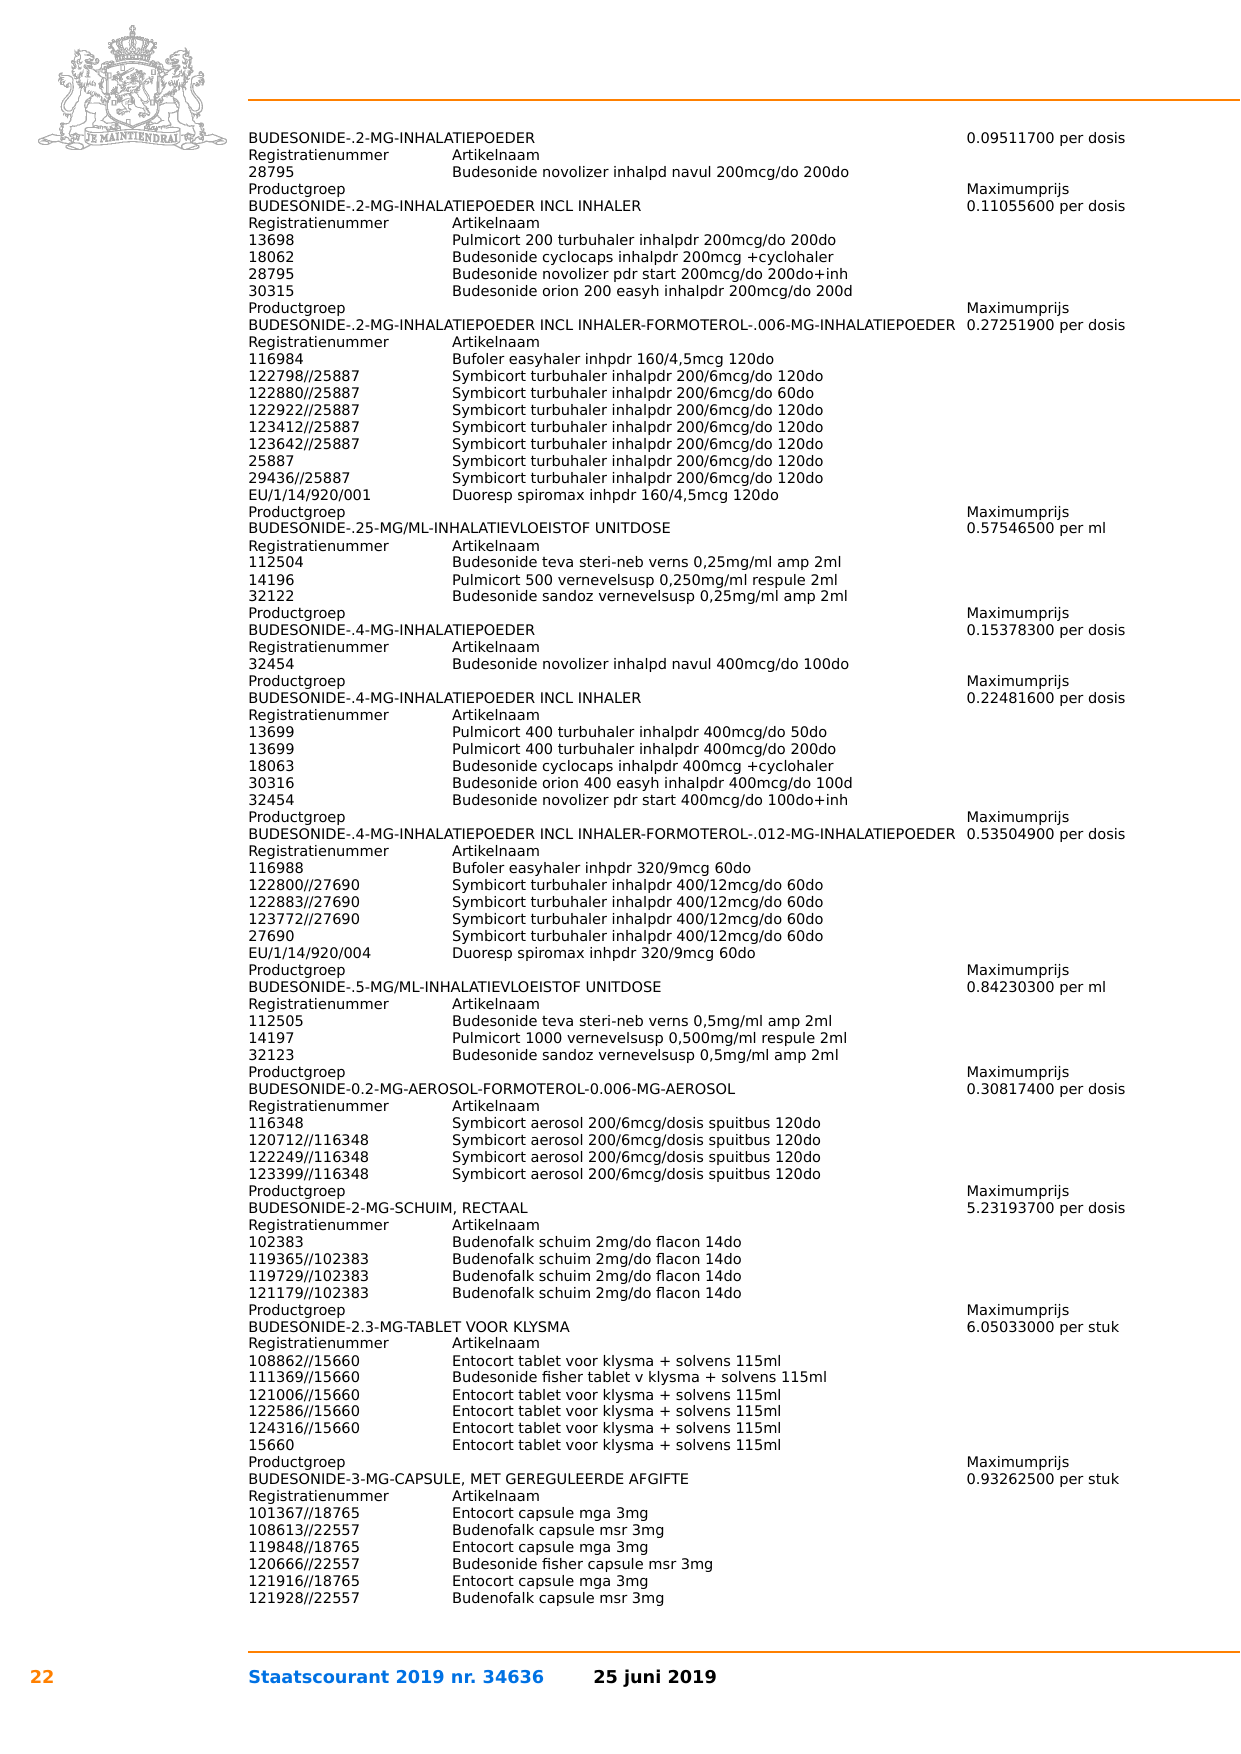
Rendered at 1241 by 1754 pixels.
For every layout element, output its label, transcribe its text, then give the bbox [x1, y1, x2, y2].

table_cell [961, 707, 1163, 724]
table_cell 13699 [248, 724, 446, 741]
table_cell [961, 1132, 1163, 1149]
table_cell 29436//25887 [248, 470, 446, 486]
table_cell Productgroep [248, 300, 446, 317]
table_cell Entocort capsule mga 3mg [446, 1573, 961, 1590]
table_cell Entocort capsule mga 3mg [446, 1505, 961, 1522]
table_cell [446, 181, 961, 198]
table_cell BUDESONIDE-2.3-MG-TABLET VOOR KLYSMA [248, 1319, 961, 1335]
table_cell Budesonide teva steri-neb verns 0,25mg/ml amp 2ml [446, 554, 961, 571]
table_cell Maximumprijs [961, 504, 1163, 520]
table_cell 25887 [248, 453, 446, 469]
table_cell 108862//15660 [248, 1353, 446, 1369]
table_cell 32123 [248, 1047, 446, 1064]
table_cell [961, 164, 1163, 181]
table_cell [961, 368, 1163, 384]
table_cell [961, 775, 1163, 792]
table_cell 121928//22557 [248, 1590, 446, 1607]
table_cell [961, 351, 1163, 368]
table_cell Artikelnaam [446, 1217, 961, 1233]
table_cell Artikelnaam [446, 147, 961, 164]
table_cell Artikelnaam [446, 1335, 961, 1352]
table_cell 0.22481600 per dosis [961, 690, 1163, 707]
table_cell 15660 [248, 1437, 446, 1454]
table_cell 30316 [248, 775, 446, 792]
table_cell Budesonide cyclocaps inhalpdr 200mcg +cyclohaler [446, 249, 961, 266]
table_cell [961, 486, 1163, 503]
table_cell 0.30817400 per dosis [961, 1081, 1163, 1098]
table_cell [961, 1420, 1163, 1437]
table_cell Budenofalk schuim 2mg/do flacon 14do [446, 1234, 961, 1251]
table_cell 122880//25887 [248, 385, 446, 402]
table_cell [961, 1353, 1163, 1369]
table_cell Artikelnaam [446, 1098, 961, 1115]
table_cell 14196 [248, 571, 446, 588]
table_cell [446, 962, 961, 979]
table_cell Entocort tablet voor klysma + solvens 115ml [446, 1353, 961, 1369]
table_cell 108613//22557 [248, 1522, 446, 1539]
table_cell Symbicort aerosol 200/6mcg/dosis spuitbus 120do [446, 1166, 961, 1183]
table_cell [961, 1098, 1163, 1115]
table_cell Budesonide sandoz vernevelsusp 0,25mg/ml amp 2ml [446, 588, 961, 605]
table_cell Pulmicort 400 turbuhaler inhalpdr 400mcg/do 50do [446, 724, 961, 741]
table_cell 32454 [248, 792, 446, 809]
table_cell Registratienummer [248, 707, 446, 724]
table_cell [446, 1301, 961, 1318]
table_cell BUDESONIDE-.4-MG-INHALATIEPOEDER [248, 622, 961, 639]
table_cell [446, 300, 961, 317]
table_cell [961, 453, 1163, 469]
table_cell Symbicort aerosol 200/6mcg/dosis spuitbus 120do [446, 1132, 961, 1149]
table_cell [446, 1064, 961, 1081]
table_cell Entocort tablet voor klysma + solvens 115ml [446, 1386, 961, 1403]
table_cell [961, 1335, 1163, 1352]
table_cell [961, 843, 1163, 860]
table_cell 123642//25887 [248, 436, 446, 452]
table_cell [961, 436, 1163, 452]
table_cell 28795 [248, 266, 446, 283]
table_cell [961, 385, 1163, 402]
table_cell 0.27251900 per dosis [961, 317, 1163, 334]
table_cell [446, 504, 961, 520]
table_cell [961, 996, 1163, 1013]
table_cell 0.84230300 per ml [961, 979, 1163, 996]
table_cell [961, 656, 1163, 673]
table_cell 32122 [248, 588, 446, 605]
table_cell 116988 [248, 860, 446, 877]
table_cell Symbicort turbuhaler inhalpdr 200/6mcg/do 120do [446, 368, 961, 384]
table_cell 121179//102383 [248, 1285, 446, 1301]
table_cell Maximumprijs [961, 605, 1163, 622]
table_cell [961, 1369, 1163, 1386]
table_cell Symbicort turbuhaler inhalpdr 400/12mcg/do 60do [446, 911, 961, 928]
table_cell Productgroep [248, 504, 446, 520]
table_cell [961, 1251, 1163, 1267]
table_cell [961, 911, 1163, 928]
table_cell 112505 [248, 1013, 446, 1030]
table_cell Artikelnaam [446, 639, 961, 656]
table_cell Productgroep [248, 1301, 446, 1318]
table_cell Productgroep [248, 1183, 446, 1199]
table_cell [961, 232, 1163, 249]
table_cell [961, 1522, 1163, 1539]
table_cell Budenofalk capsule msr 3mg [446, 1590, 961, 1607]
table_cell Productgroep [248, 1454, 446, 1471]
table_cell 119729//102383 [248, 1268, 446, 1284]
table_cell 122883//27690 [248, 894, 446, 911]
table_cell [961, 249, 1163, 266]
table_cell 6.05033000 per stuk [961, 1319, 1163, 1335]
table_cell Maximumprijs [961, 181, 1163, 198]
table_cell [961, 1285, 1163, 1301]
table_cell 122586//15660 [248, 1403, 446, 1420]
table_cell 119848//18765 [248, 1539, 446, 1556]
table_cell BUDESONIDE-.5-MG/ML-INHALATIEVLOEISTOF UNITDOSE [248, 979, 961, 996]
table_cell Productgroep [248, 1064, 446, 1081]
table_cell BUDESONIDE-3-MG-CAPSULE, MET GEREGULEERDE AFGIFTE [248, 1471, 961, 1488]
table_cell BUDESONIDE-0.2-MG-AEROSOL-FORMOTEROL-0.006-MG-AEROSOL [248, 1081, 961, 1098]
table_cell 102383 [248, 1234, 446, 1251]
table_cell Registratienummer [248, 1098, 446, 1115]
table_cell 28795 [248, 164, 446, 181]
table_cell Maximumprijs [961, 962, 1163, 979]
table_cell [961, 1166, 1163, 1183]
table_cell 13698 [248, 232, 446, 249]
table_cell 120712//116348 [248, 1132, 446, 1149]
table_cell Budesonide novolizer pdr start 400mcg/do 100do+inh [446, 792, 961, 809]
table_cell 0.09511700 per dosis [961, 130, 1163, 147]
table_cell [961, 1217, 1163, 1233]
table_cell BUDESONIDE-.2-MG-INHALATIEPOEDER INCL INHALER-FORMOTEROL-.006-MG-INHALATIEPOEDER [248, 317, 961, 334]
table_cell Budesonide novolizer inhalpd navul 200mcg/do 200do [446, 164, 961, 181]
table_cell Bufoler easyhaler inhpdr 320/9mcg 60do [446, 860, 961, 877]
table_cell 13699 [248, 741, 446, 758]
table_cell Registratienummer [248, 215, 446, 232]
table_cell Symbicort turbuhaler inhalpdr 200/6mcg/do 120do [446, 470, 961, 486]
table_cell Registratienummer [248, 538, 446, 554]
table_cell [446, 605, 961, 622]
table_cell [961, 334, 1163, 351]
table_cell Artikelnaam [446, 334, 961, 351]
table_cell Artikelnaam [446, 996, 961, 1013]
table_cell Productgroep [248, 809, 446, 826]
table_cell Budesonide novolizer inhalpd navul 400mcg/do 100do [446, 656, 961, 673]
table_cell [961, 1386, 1163, 1403]
table_cell Budesonide orion 200 easyh inhalpdr 200mcg/do 200d [446, 283, 961, 300]
table_cell BUDESONIDE-2-MG-SCHUIM, RECTAAL [248, 1200, 961, 1217]
table_cell [961, 945, 1163, 962]
table_cell Registratienummer [248, 639, 446, 656]
table_cell 116348 [248, 1115, 446, 1132]
table_cell [961, 554, 1163, 571]
table_cell Budesonide novolizer pdr start 200mcg/do 200do+inh [446, 266, 961, 283]
table_cell [961, 741, 1163, 758]
table_cell Productgroep [248, 181, 446, 198]
table_cell Pulmicort 400 turbuhaler inhalpdr 400mcg/do 200do [446, 741, 961, 758]
table_cell [961, 1030, 1163, 1047]
table_cell Budenofalk schuim 2mg/do flacon 14do [446, 1251, 961, 1267]
table_cell Productgroep [248, 605, 446, 622]
table_cell [961, 402, 1163, 418]
table_cell Budesonide cyclocaps inhalpdr 400mcg +cyclohaler [446, 758, 961, 775]
table_cell Registratienummer [248, 1217, 446, 1233]
table_cell Budenofalk capsule msr 3mg [446, 1522, 961, 1539]
picture [38, 25, 227, 150]
table_cell Duoresp spiromax inhpdr 320/9mcg 60do [446, 945, 961, 962]
table_cell Entocort capsule mga 3mg [446, 1539, 961, 1556]
table_cell Maximumprijs [961, 809, 1163, 826]
table_cell Symbicort turbuhaler inhalpdr 200/6mcg/do 120do [446, 436, 961, 452]
table_cell Budesonide sandoz vernevelsusp 0,5mg/ml amp 2ml [446, 1047, 961, 1064]
table_cell 30315 [248, 283, 446, 300]
table_cell Maximumprijs [961, 1454, 1163, 1471]
table_cell 124316//15660 [248, 1420, 446, 1437]
table_cell Maximumprijs [961, 1064, 1163, 1081]
table_cell [961, 724, 1163, 741]
table_cell [961, 419, 1163, 436]
table_cell [961, 588, 1163, 605]
table_cell [961, 894, 1163, 911]
table_cell [961, 538, 1163, 554]
table_cell BUDESONIDE-.2-MG-INHALATIEPOEDER INCL INHALER [248, 198, 961, 215]
table_cell Symbicort turbuhaler inhalpdr 200/6mcg/do 60do [446, 385, 961, 402]
table_cell [961, 860, 1163, 877]
table_cell [961, 215, 1163, 232]
table_cell [446, 673, 961, 690]
table_cell [446, 1183, 961, 1199]
table_cell EU/1/14/920/001 [248, 486, 446, 503]
table_cell [961, 1013, 1163, 1030]
table_cell [961, 1403, 1163, 1420]
table_cell Pulmicort 200 turbuhaler inhalpdr 200mcg/do 200do [446, 232, 961, 249]
table_cell 122922//25887 [248, 402, 446, 418]
table_cell 123412//25887 [248, 419, 446, 436]
table_cell [961, 792, 1163, 809]
table_cell BUDESONIDE-.2-MG-INHALATIEPOEDER [248, 130, 961, 147]
table_cell Registratienummer [248, 1488, 446, 1505]
table_cell [961, 1505, 1163, 1522]
table_cell 32454 [248, 656, 446, 673]
table_cell Symbicort turbuhaler inhalpdr 200/6mcg/do 120do [446, 402, 961, 418]
table_cell [961, 877, 1163, 894]
table_cell [961, 266, 1163, 283]
table_cell [961, 1573, 1163, 1590]
table_cell 111369//15660 [248, 1369, 446, 1386]
table_cell [961, 639, 1163, 656]
table_cell Maximumprijs [961, 1183, 1163, 1199]
table_cell Entocort tablet voor klysma + solvens 115ml [446, 1437, 961, 1454]
table_cell Maximumprijs [961, 673, 1163, 690]
table_cell [446, 809, 961, 826]
table_cell Maximumprijs [961, 1301, 1163, 1318]
table_cell [961, 1539, 1163, 1556]
table_cell 18063 [248, 758, 446, 775]
table_cell 0.53504900 per dosis [961, 826, 1163, 843]
table_cell [961, 1488, 1163, 1505]
table_cell 120666//22557 [248, 1556, 446, 1573]
table_cell [961, 1149, 1163, 1166]
table_cell 123772//27690 [248, 911, 446, 928]
table_cell Symbicort turbuhaler inhalpdr 200/6mcg/do 120do [446, 419, 961, 436]
table_cell 0.15378300 per dosis [961, 622, 1163, 639]
table_cell [961, 571, 1163, 588]
table_cell 112504 [248, 554, 446, 571]
table_cell 0.93262500 per stuk [961, 1471, 1163, 1488]
table_cell Artikelnaam [446, 538, 961, 554]
table_cell Artikelnaam [446, 707, 961, 724]
table_cell Symbicort turbuhaler inhalpdr 400/12mcg/do 60do [446, 928, 961, 945]
table_cell [961, 283, 1163, 300]
table_cell [961, 1437, 1163, 1454]
table_cell [961, 147, 1163, 164]
table_cell [961, 1234, 1163, 1251]
table_cell Maximumprijs [961, 300, 1163, 317]
table_cell BUDESONIDE-.4-MG-INHALATIEPOEDER INCL INHALER [248, 690, 961, 707]
table_cell Registratienummer [248, 147, 446, 164]
table_cell Productgroep [248, 962, 446, 979]
table_cell Symbicort aerosol 200/6mcg/dosis spuitbus 120do [446, 1149, 961, 1166]
table_cell Duoresp spiromax inhpdr 160/4,5mcg 120do [446, 486, 961, 503]
table_cell Symbicort turbuhaler inhalpdr 400/12mcg/do 60do [446, 894, 961, 911]
table_cell 101367//18765 [248, 1505, 446, 1522]
table_cell Artikelnaam [446, 215, 961, 232]
table_cell 121916//18765 [248, 1573, 446, 1590]
table_cell Productgroep [248, 673, 446, 690]
table_cell Entocort tablet voor klysma + solvens 115ml [446, 1420, 961, 1437]
table_cell 116984 [248, 351, 446, 368]
table_cell [961, 1590, 1163, 1607]
table_cell Registratienummer [248, 1335, 446, 1352]
table_cell [961, 1047, 1163, 1064]
table_cell Pulmicort 1000 vernevelsusp 0,500mg/ml respule 2ml [446, 1030, 961, 1047]
table_cell Budesonide fisher tablet v klysma + solvens 115ml [446, 1369, 961, 1386]
table_cell 5.23193700 per dosis [961, 1200, 1163, 1217]
table_cell Budesonide orion 400 easyh inhalpdr 400mcg/do 100d [446, 775, 961, 792]
table_cell Registratienummer [248, 843, 446, 860]
table_cell [961, 470, 1163, 486]
table_cell [961, 928, 1163, 945]
table_cell Budenofalk schuim 2mg/do flacon 14do [446, 1268, 961, 1284]
table_cell [961, 1268, 1163, 1284]
table_cell EU/1/14/920/004 [248, 945, 446, 962]
table_cell 18062 [248, 249, 446, 266]
table_cell 119365//102383 [248, 1251, 446, 1267]
table_cell 27690 [248, 928, 446, 945]
table_cell 122249//116348 [248, 1149, 446, 1166]
table_cell Registratienummer [248, 996, 446, 1013]
table_cell 0.57546500 per ml [961, 520, 1163, 537]
table_cell 122798//25887 [248, 368, 446, 384]
table_cell [961, 758, 1163, 775]
table_cell [961, 1115, 1163, 1132]
table_cell 123399//116348 [248, 1166, 446, 1183]
table_cell Budesonide teva steri-neb verns 0,5mg/ml amp 2ml [446, 1013, 961, 1030]
table_cell Registratienummer [248, 334, 446, 351]
table_cell Budesonide fisher capsule msr 3mg [446, 1556, 961, 1573]
table_cell Pulmicort 500 vernevelsusp 0,250mg/ml respule 2ml [446, 571, 961, 588]
table_cell Symbicort aerosol 200/6mcg/dosis spuitbus 120do [446, 1115, 961, 1132]
table_cell 0.11055600 per dosis [961, 198, 1163, 215]
table_cell Symbicort turbuhaler inhalpdr 400/12mcg/do 60do [446, 877, 961, 894]
table_cell Artikelnaam [446, 1488, 961, 1505]
table_cell Entocort tablet voor klysma + solvens 115ml [446, 1403, 961, 1420]
table_cell 122800//27690 [248, 877, 446, 894]
table_cell [961, 1556, 1163, 1573]
table_cell Bufoler easyhaler inhpdr 160/4,5mcg 120do [446, 351, 961, 368]
table_cell [446, 1454, 961, 1471]
table_cell Budenofalk schuim 2mg/do flacon 14do [446, 1285, 961, 1301]
table_cell 14197 [248, 1030, 446, 1047]
table_cell Symbicort turbuhaler inhalpdr 200/6mcg/do 120do [446, 453, 961, 469]
table_cell Artikelnaam [446, 843, 961, 860]
table_cell 121006//15660 [248, 1386, 446, 1403]
table_cell BUDESONIDE-.4-MG-INHALATIEPOEDER INCL INHALER-FORMOTEROL-.012-MG-INHALATIEPOEDER [248, 826, 961, 843]
table_cell BUDESONIDE-.25-MG/ML-INHALATIEVLOEISTOF UNITDOSE [248, 520, 961, 537]
